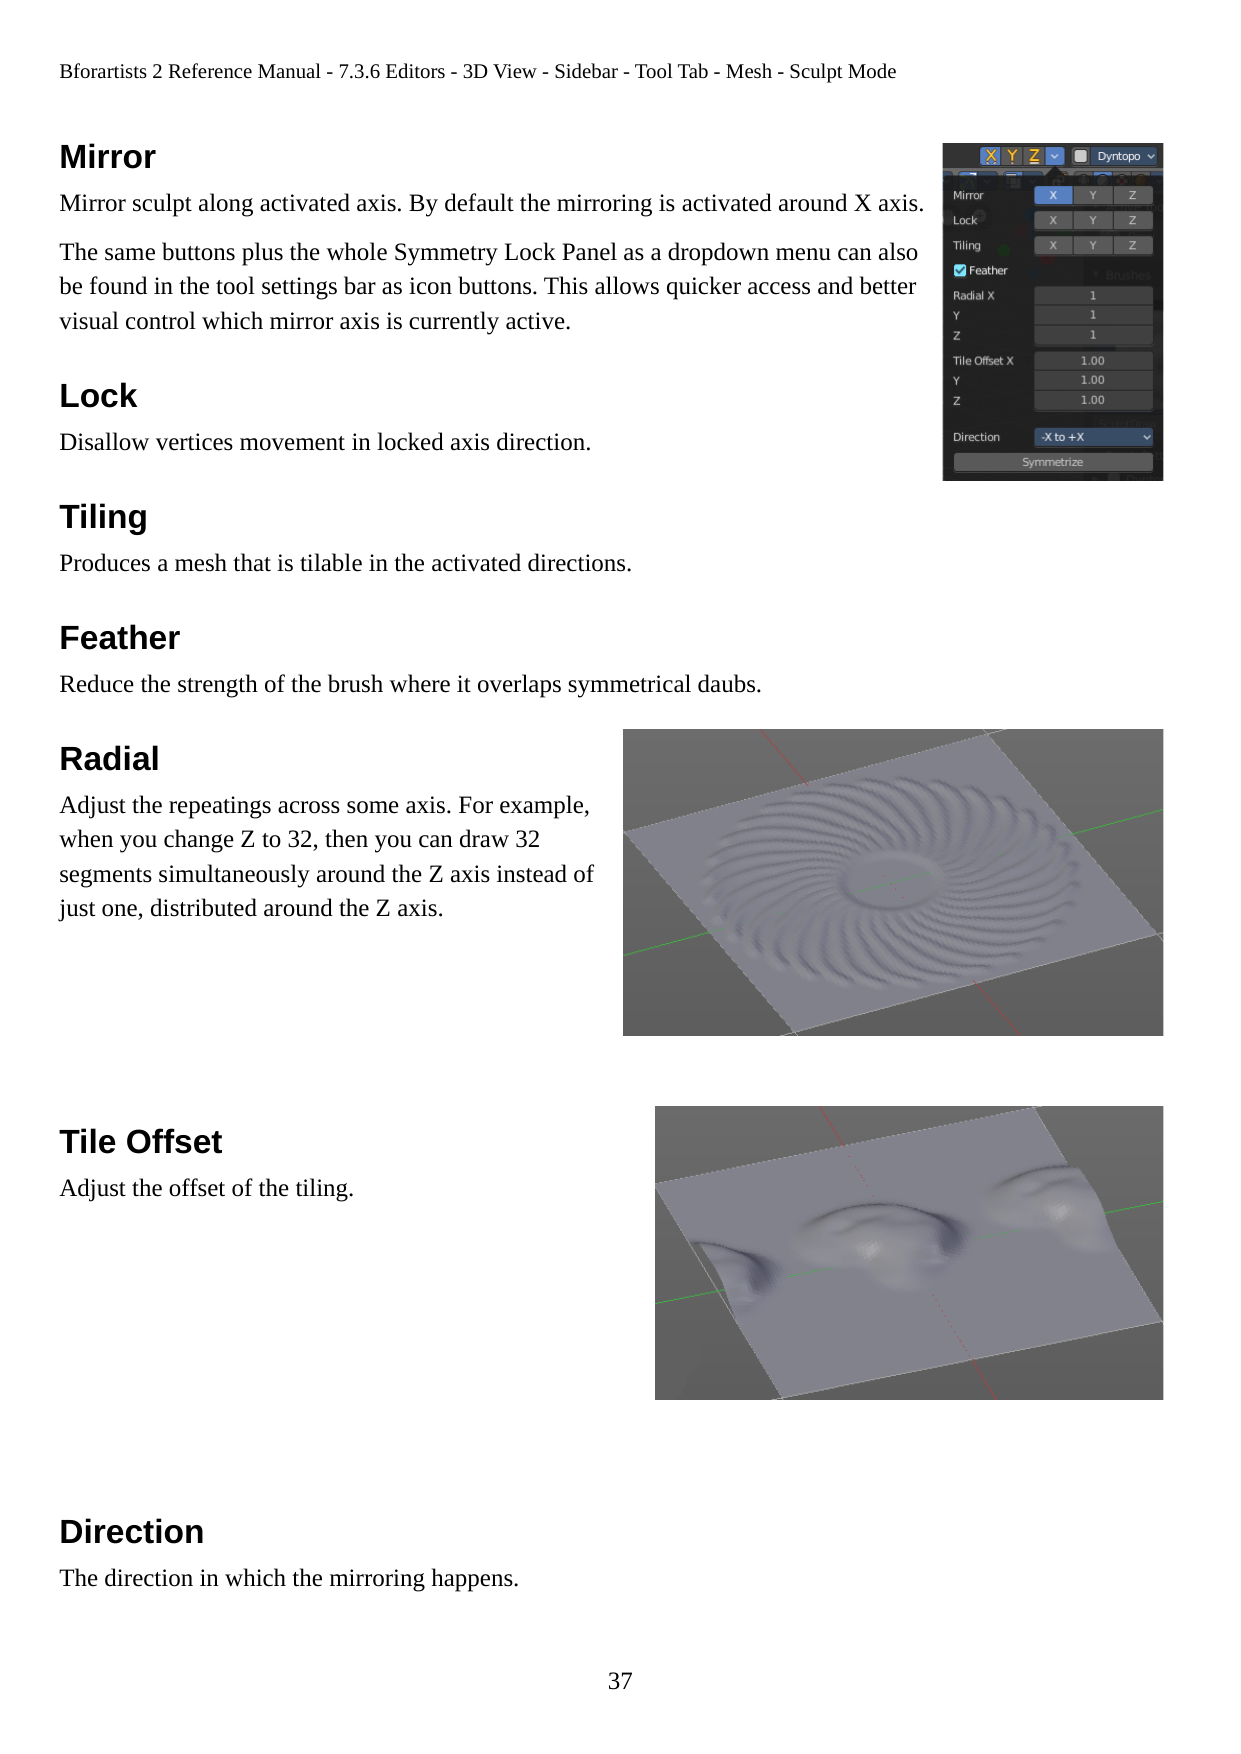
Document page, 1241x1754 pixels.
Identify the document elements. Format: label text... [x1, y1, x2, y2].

subtitle Radial [59, 739, 623, 777]
text The direction in which the mirroring happens. [59, 1563, 1181, 1591]
picture [655, 1106, 1164, 1400]
text Adjust the repeatings across some axis. For example, when you change Z to 32, then you can draw 32 segments simultaneously around the Z axis instead of just one, distributed around the Z axis. [59, 790, 623, 922]
subtitle [1164, 376, 1181, 414]
text Mirror sculpt along activated axis. By default the mirroring is activated around X axis. [59, 188, 942, 217]
subtitle Direction [59, 1512, 1181, 1550]
subtitle [1164, 1122, 1181, 1161]
subtitle Feather [59, 618, 1181, 656]
subtitle Lock [59, 376, 942, 414]
text Adjust the offset of the tiling. [59, 1173, 655, 1202]
text The same buttons plus the whole Symmetry Lock Panel as a dropdown menu can also be found in the tool settings bar as icon buttons. This allows quicker access and better visual control which mirror axis is currently active. [59, 237, 942, 334]
text Disallow vertices movement in locked axis direction. [59, 427, 942, 456]
subtitle Mirror [59, 137, 1181, 175]
picture [623, 729, 1164, 1036]
subtitle Tile Offset [59, 1122, 655, 1161]
picture [942, 143, 1164, 481]
text Produces a mesh that is tilable in the activated directions. [59, 548, 1181, 577]
subtitle [1164, 739, 1181, 777]
subtitle Tiling [59, 497, 1181, 535]
text Reduce the strength of the brush where it overlaps symmetrical daubs. [59, 669, 1181, 698]
